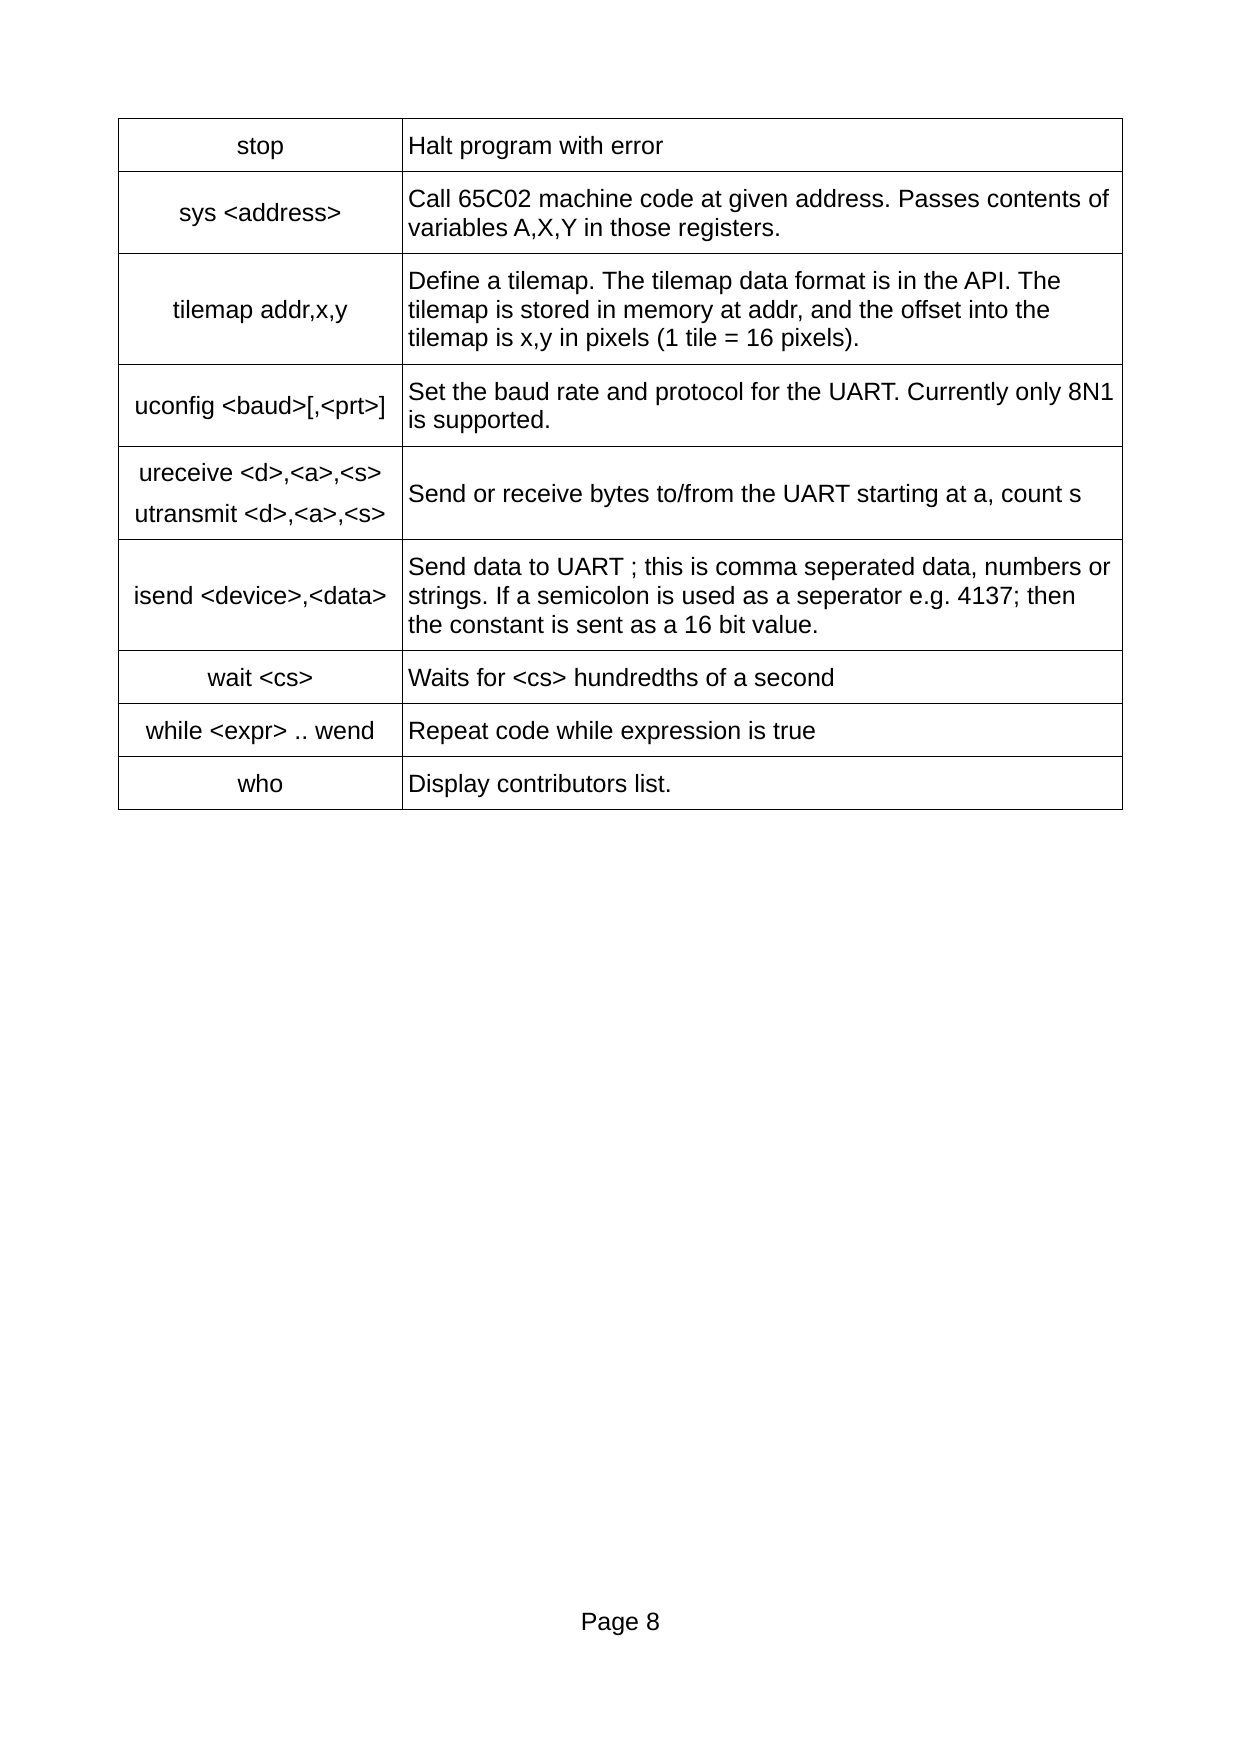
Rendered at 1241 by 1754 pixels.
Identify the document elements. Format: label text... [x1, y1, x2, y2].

table_cell Waits for <cs> hundredths of a second [403, 651, 1122, 703]
table_cell ureceive <d>,<a>,<s> utransmit <d>,<a>,<s> [119, 447, 402, 539]
table_cell Send data to UART ; this is comma seperated data, numbers or strings. If a semicolon is used as a seperator e.g. 4137; then the constant is sent as a 16 bit value. [403, 540, 1122, 650]
table_cell Repeat code while expression is true [403, 704, 1122, 756]
table_cell Halt program with error [403, 119, 1122, 171]
table_cell While <expr> .. wend [119, 704, 402, 756]
table_cell Tilemap addr,x,y [119, 254, 402, 364]
table_cell Call 65C02 machine code at given address. Passes contents of variables A,X,Y in those registers. [403, 172, 1122, 253]
table_cell Stop [119, 119, 402, 171]
table_cell Send or receive bytes to/from the UART starting at a, count s [403, 447, 1122, 539]
table_cell Display contributors list. [403, 757, 1122, 809]
table_cell Isend <device>,<data> [119, 540, 402, 650]
table_cell Who [119, 757, 402, 809]
table_cell Define a tilemap. The tilemap data format is in the API. The tilemap is stored in memory at addr, and the offset into the tilemap is x,y in pixels (1 tile = 16 pixels). [403, 254, 1122, 364]
table_cell Wait <cs> [119, 651, 402, 703]
table_cell Set the baud rate and protocol for the UART. Currently only 8N1 is supported. [403, 365, 1122, 446]
table_cell Uconfig <baud>[,<prt>] [119, 365, 402, 446]
table_cell Sys <address> [119, 172, 402, 253]
